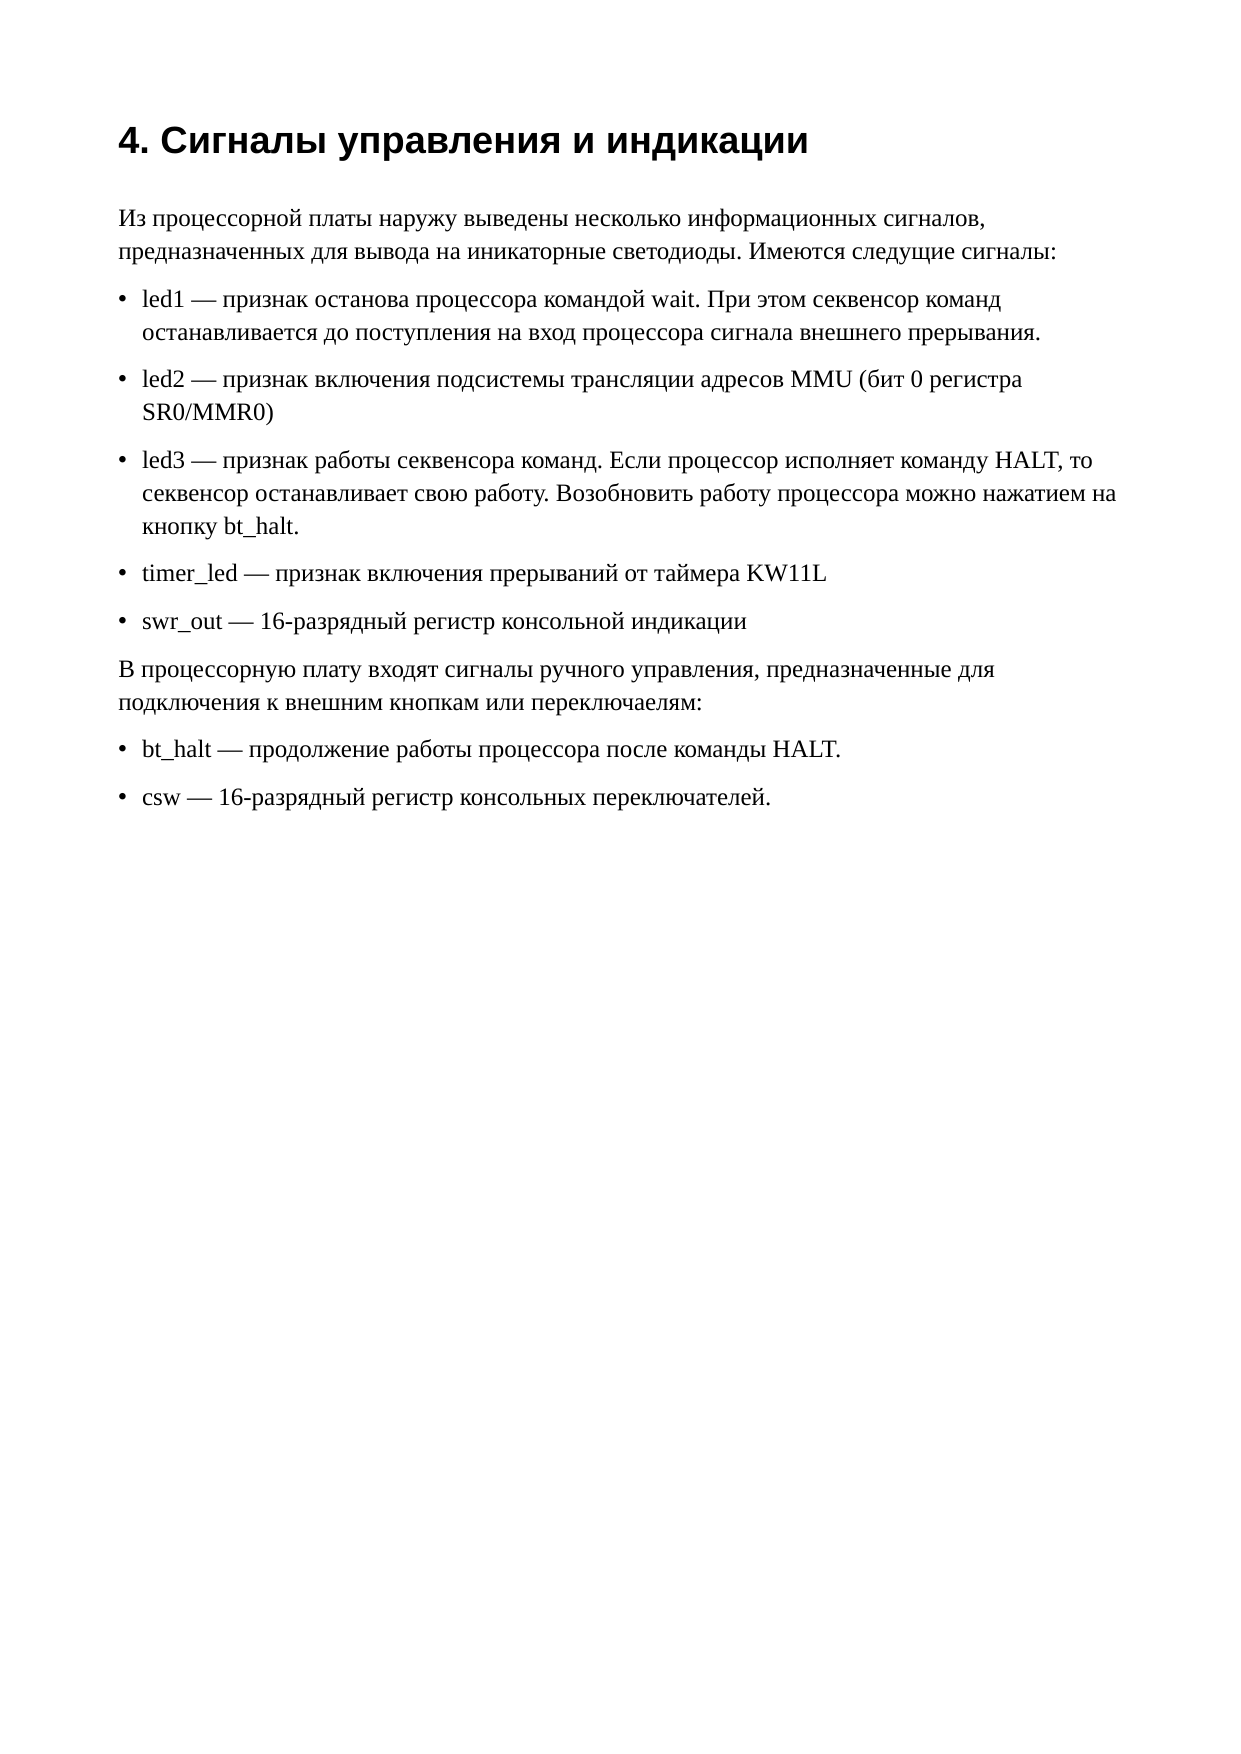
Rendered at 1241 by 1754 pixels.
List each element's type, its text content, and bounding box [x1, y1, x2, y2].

subtitle 4. Сигналы управления и индикации [118, 118, 1122, 162]
text В процессорную плату входят сигналы ручного управления, предназначенные для подключения к внешним кнопкам или переключаелям: [118, 654, 1122, 716]
list led1 — признак останова процессора командой wait. При этом секвенсор команд останавливается до поступления на вход процессора сигнала внешнего прерывания. [118, 284, 1122, 345]
text Из процессорной платы наружу выведены несколько информационных сигналов, предназначенных для вывода на иникаторные светодиоды. Имеются следущие сигналы: [118, 203, 1122, 265]
list bt_halt — продолжение работы процессора после команды HALT. [118, 734, 1122, 763]
list led3 — признак работы секвенсора команд. Если процессор исполняет команду HALT, то секвенсор останавливает свою работу. Возобновить работу процессора можно нажатием на кнопку bt_halt. [118, 445, 1122, 540]
list swr_out — 16-разрядный регистр консольной индикации [118, 606, 1122, 635]
list led2 — признак включения подсистемы трансляции адресов MMU (бит 0 регистра SR0/MMR0) [118, 364, 1122, 426]
list timer_led — признак включения прерываний от таймера KW11L [118, 558, 1122, 587]
list csw — 16-разрядный регистр консольных переключателей. [118, 782, 1122, 811]
